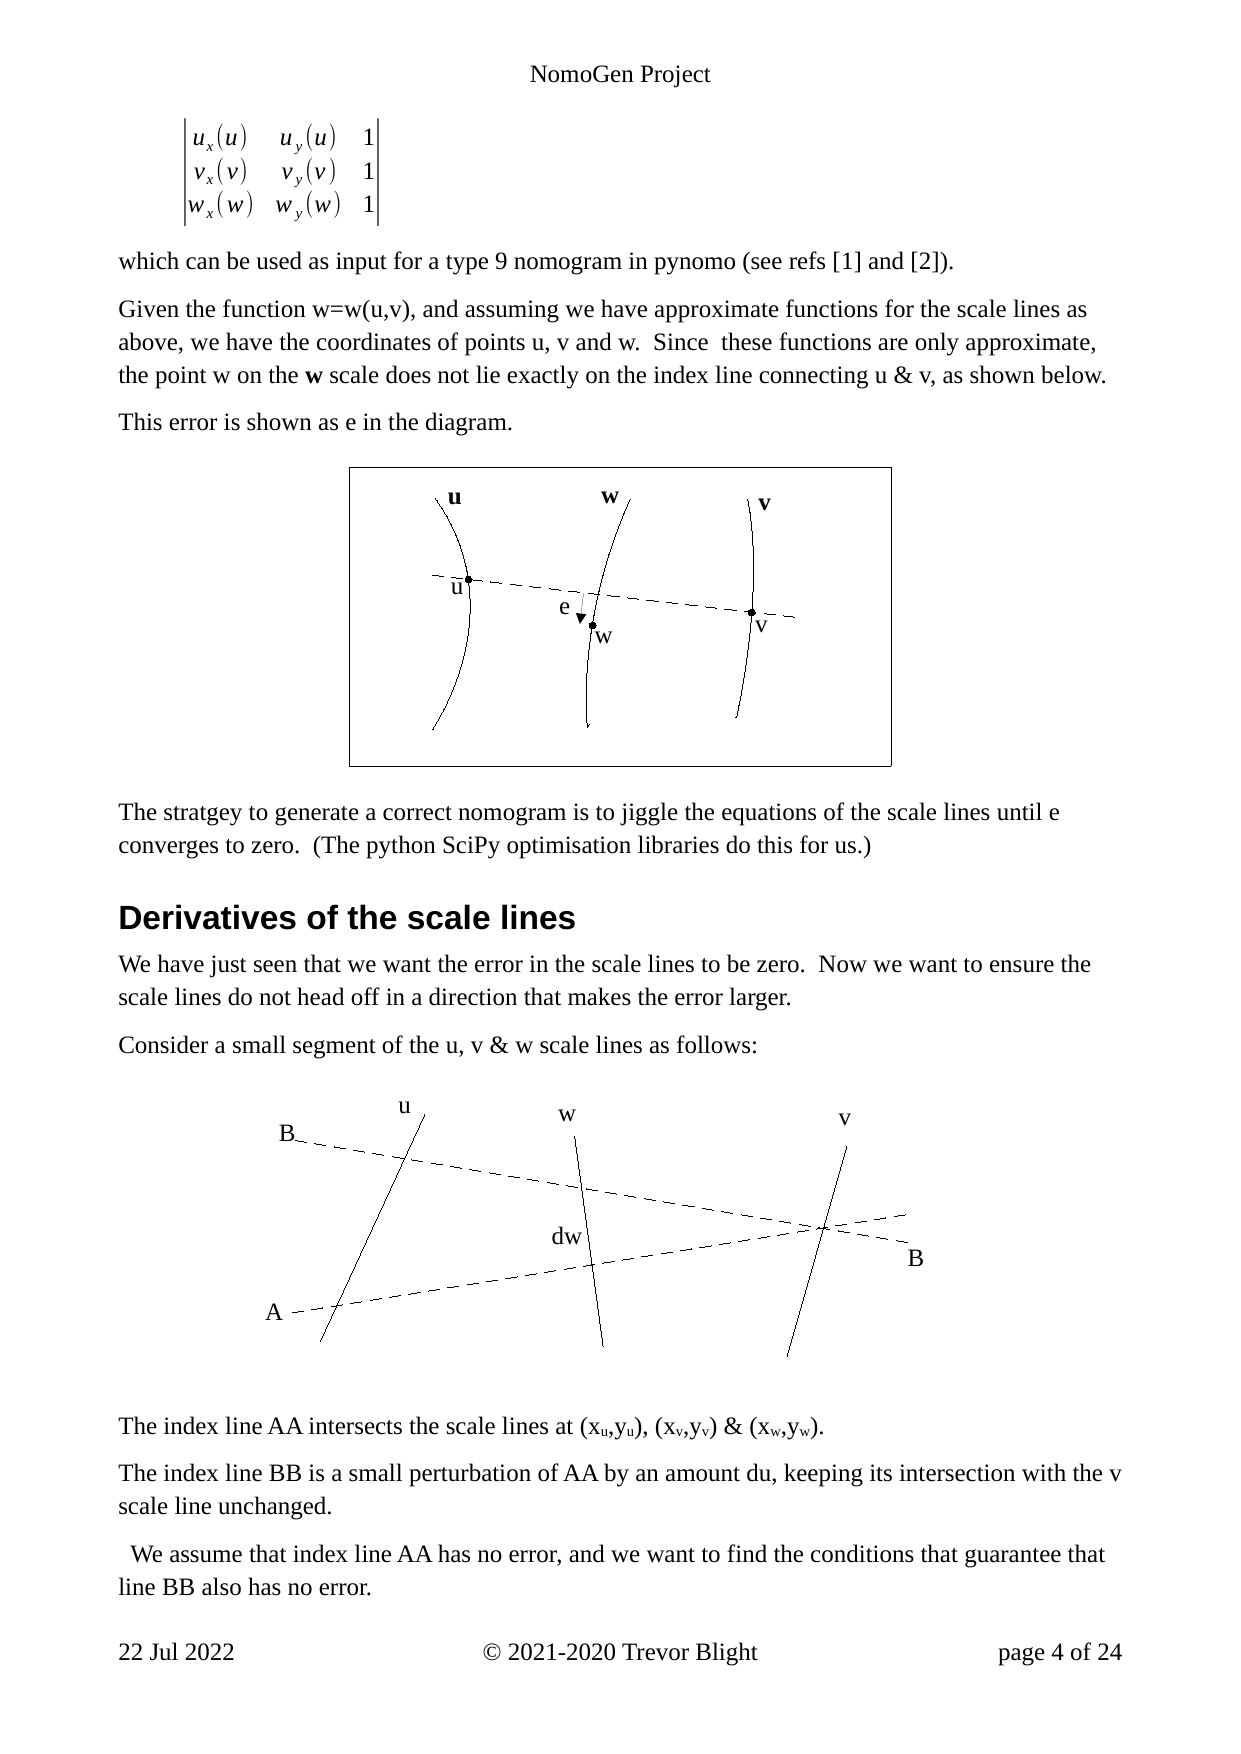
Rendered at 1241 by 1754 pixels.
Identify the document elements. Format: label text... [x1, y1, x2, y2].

text This error is shown as e in the diagram. [118, 407, 1122, 436]
text We assume that index line AA has no error, and we want to find the conditions that guarantee that line BB also has no error. [118, 1539, 1122, 1601]
text Given the function w=w(u,v), and assuming we have approximate functions for the scale lines as above, we have the coordinates of points u, v and w. Since these functions are only approximate, the point w on the w scale does not lie exactly on the index line connecting u & v, as shown below. [118, 294, 1122, 389]
text Consider a small segment of the u, v & w scale lines as follows: [118, 1030, 1122, 1059]
text The stratgey to generate a correct nomogram is to jiggle the equations of the scale lines until e converges to zero. (The python SciPy optimisation libraries do this for us.) [118, 797, 1122, 858]
subtitle Derivatives of the scale lines [118, 898, 1122, 937]
text We have just seen that we want the error in the scale lines to be zero. Now we want to ensure the scale lines do not head off in a direction that makes the error larger. [118, 949, 1122, 1011]
text The index line AA intersects the scale lines at (xu,yu), (xv,yv) & (xw,yw). [118, 1411, 1122, 1439]
text The index line BB is a small perturbation of AA by an amount du, keeping its intersection with the v scale line unchanged. [118, 1458, 1122, 1520]
text which can be used as input for a type 9 nomogram in pynomo (see refs [1.] and [2.]). [118, 246, 1122, 275]
